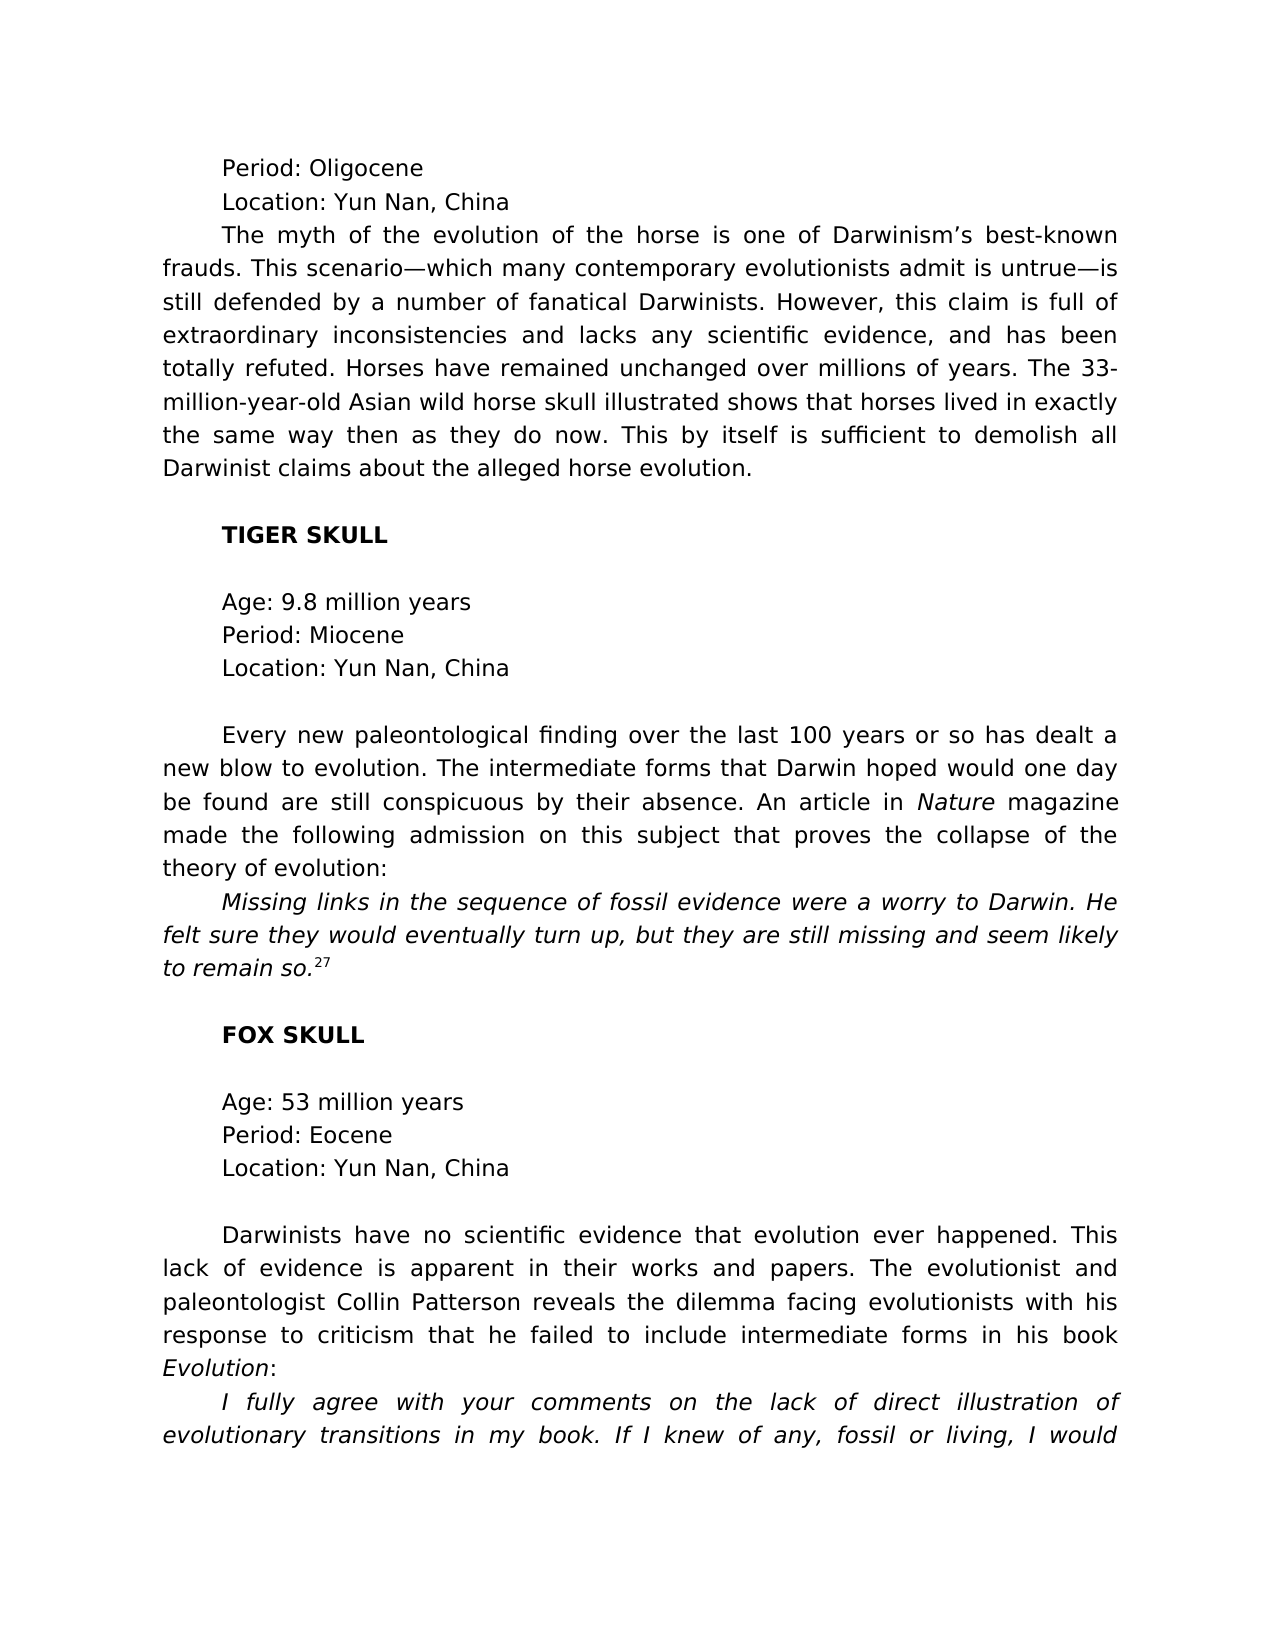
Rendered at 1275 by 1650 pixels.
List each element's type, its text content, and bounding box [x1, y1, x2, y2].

text I fully agree with your comments on the lack of direct illustration of evolutionary transitions in my book. If I knew of any, fossil or living, I would [162, 1383, 1119, 1450]
text Missing links in the sequence of fossil evidence were a worry to Darwin. He felt sure they would eventually turn up, but they are still missing and seem likely to remain so.27 [162, 883, 1119, 983]
text Darwinists have no scientific evidence that evolution ever happened. This lack of evidence is apparent in their works and papers. The evolutionist and paleontologist Collin Patterson reveals the dilemma facing evolutionists with his response to criticism that he failed to include intermediate forms in his book Evolution: [162, 1217, 1119, 1383]
text The myth of the evolution of the horse is one of Darwinism’s best-known frauds. This scenario—which many contemporary evolutionists admit is untrue—is still defended by a number of fanatical Darwinists. However, this claim is full of extraordinary inconsistencies and lacks any scientific evidence, and has been totally refuted. Horses have remained unchanged over millions of years. The 33-million-year-old Asian wild horse skull illustrated shows that horses lived in exactly the same way then as they do now. This by itself is sufficient to demolish all Darwinist claims about the alleged horse evolution. [162, 217, 1119, 483]
text TIGER SKULL [162, 517, 1119, 550]
text Every new paleontological finding over the last 100 years or so has dealt a new blow to evolution. The intermediate forms that Darwin hoped would one day be found are still conspicuous by their absence. An article in Nature magazine made the following admission on this subject that proves the collapse of the theory of evolution: [162, 717, 1119, 883]
text Location: Yun Nan, China [162, 1150, 1119, 1183]
text Location: Yun Nan, China [162, 183, 1119, 217]
text Location: Yun Nan, China [162, 650, 1119, 683]
text FOX SKULL [162, 1017, 1119, 1050]
text Age: 9.8 million years [162, 583, 1119, 617]
text Period: Oligocene [162, 150, 1119, 183]
text Age: 53 million years [162, 1083, 1119, 1117]
text Period: Miocene [162, 617, 1119, 650]
text Period: Eocene [162, 1117, 1119, 1150]
